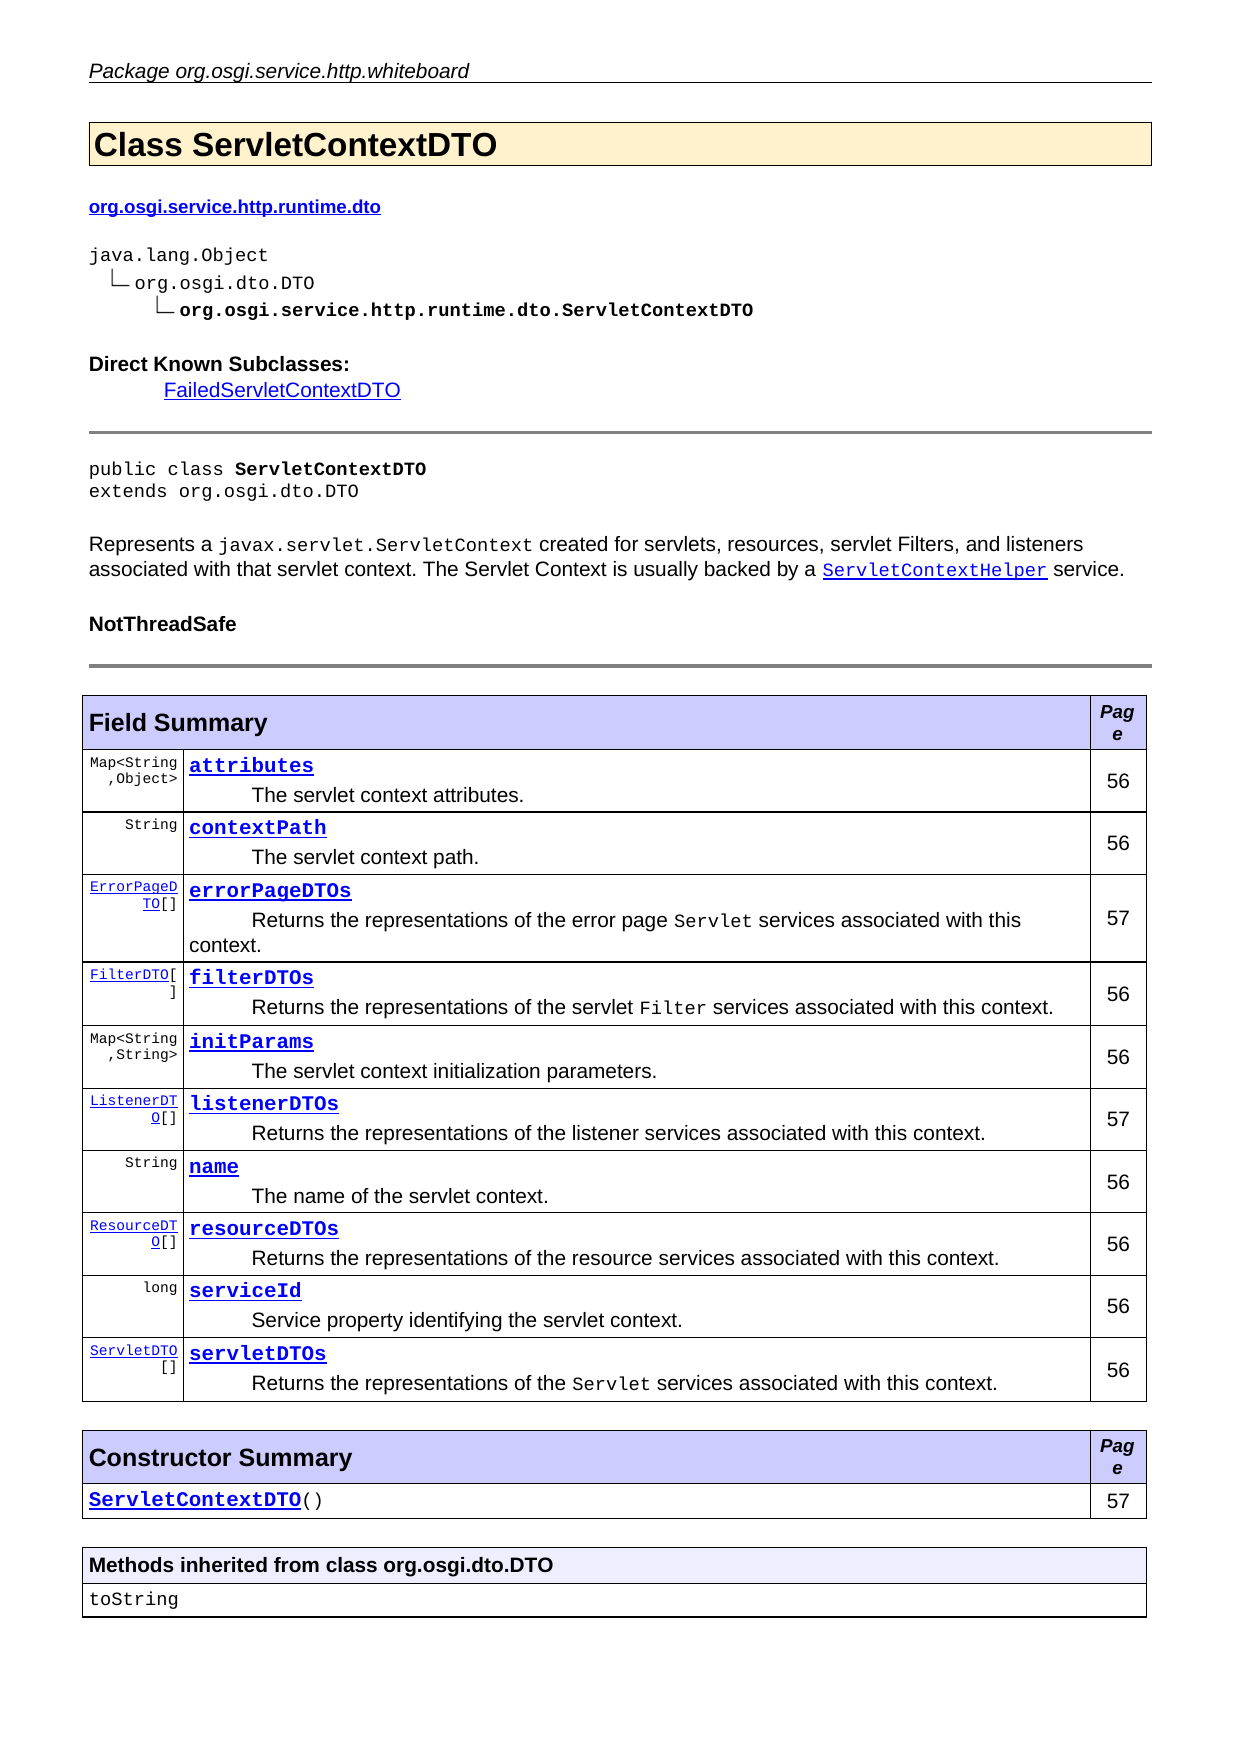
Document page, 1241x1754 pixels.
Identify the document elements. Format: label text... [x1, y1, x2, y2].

table_cell ServletDTO[] [83, 1338, 183, 1401]
table_cell 56 [1091, 1213, 1146, 1275]
table_cell ListenerDTO[] [83, 1089, 183, 1150]
table_cell errorPageDTOs Returns the representations of the error page Servlet services associated with this context. [184, 875, 1090, 961]
table_cell String [83, 813, 183, 874]
table_cell 57 [1091, 875, 1146, 961]
table_cell 57 [1091, 1089, 1146, 1150]
text NotThreadSafe [88, 611, 1152, 635]
table_header Constructor Summary [83, 1431, 1090, 1483]
table_cell ServletContextDTO() [83, 1484, 1090, 1518]
table_header Page [1091, 1431, 1146, 1483]
subtitle Class ServletContextDTO [90, 123, 1151, 165]
table_cell toString [83, 1584, 1146, 1616]
table_cell Map<String,Object> [83, 750, 183, 811]
picture [156, 295, 180, 317]
text org.osgi.dto.DTO [88, 267, 1152, 295]
table_cell 56 [1091, 1151, 1146, 1212]
table_cell initParams The servlet context initialization parameters. [184, 1026, 1090, 1087]
table_cell name The name of the servlet context. [184, 1151, 1090, 1212]
table_cell ResourceDTO[] [83, 1213, 183, 1275]
table_cell FilterDTO[] [83, 963, 183, 1025]
table_cell 56 [1091, 1276, 1146, 1337]
table_cell Map<String,String> [83, 1026, 183, 1087]
table_cell long [83, 1276, 183, 1337]
table_cell resourceDTOs Returns the representations of the resource services associated with this context. [184, 1213, 1090, 1275]
table_cell servletDTOs Returns the representations of the Servlet services associated with this context. [184, 1338, 1090, 1401]
table_cell 56 [1091, 750, 1146, 811]
table_cell attributes The servlet context attributes. [184, 750, 1090, 811]
table_cell listenerDTOs Returns the representations of the listener services associated with this context. [184, 1089, 1090, 1150]
text org.osgi.service.http.runtime.dto.ServletContextDTO [88, 295, 1152, 322]
table_cell filterDTOs Returns the representations of the servlet Filter services associated with this context. [184, 963, 1090, 1025]
table_cell serviceId Service property identifying the servlet context. [184, 1276, 1090, 1337]
text public class ServletContextDTO [88, 460, 1152, 481]
text extends org.osgi.dto.DTO [88, 481, 1152, 503]
table_cell String [83, 1151, 183, 1212]
table_cell 56 [1091, 963, 1146, 1025]
text org.osgi.service.http.runtime.dto [88, 195, 1152, 217]
table_header Field Summary [83, 696, 1090, 749]
subtitle Direct Known Subclasses: [88, 352, 1152, 376]
table_cell 56 [1091, 813, 1146, 874]
table_cell 57 [1091, 1484, 1146, 1518]
table_header Methods inherited from class org.osgi.dto.DTO [83, 1548, 1146, 1583]
text Represents a javax.servlet.ServletContext created for servlets, resources, servlet Filters, and listeners associated with that servlet context. The Servlet Context is usually backed by a ServletContextHelper service. [88, 532, 1152, 582]
table_cell contextPath The servlet context path. [184, 813, 1090, 874]
table_cell 56 [1091, 1338, 1146, 1401]
picture [111, 267, 135, 290]
text java.lang.Object [88, 246, 1152, 267]
table_cell ErrorPageDTO[] [83, 875, 183, 961]
table_header Page [1091, 696, 1146, 749]
table_cell 56 [1091, 1026, 1146, 1087]
text FailedServletContextDTO [163, 378, 1152, 402]
